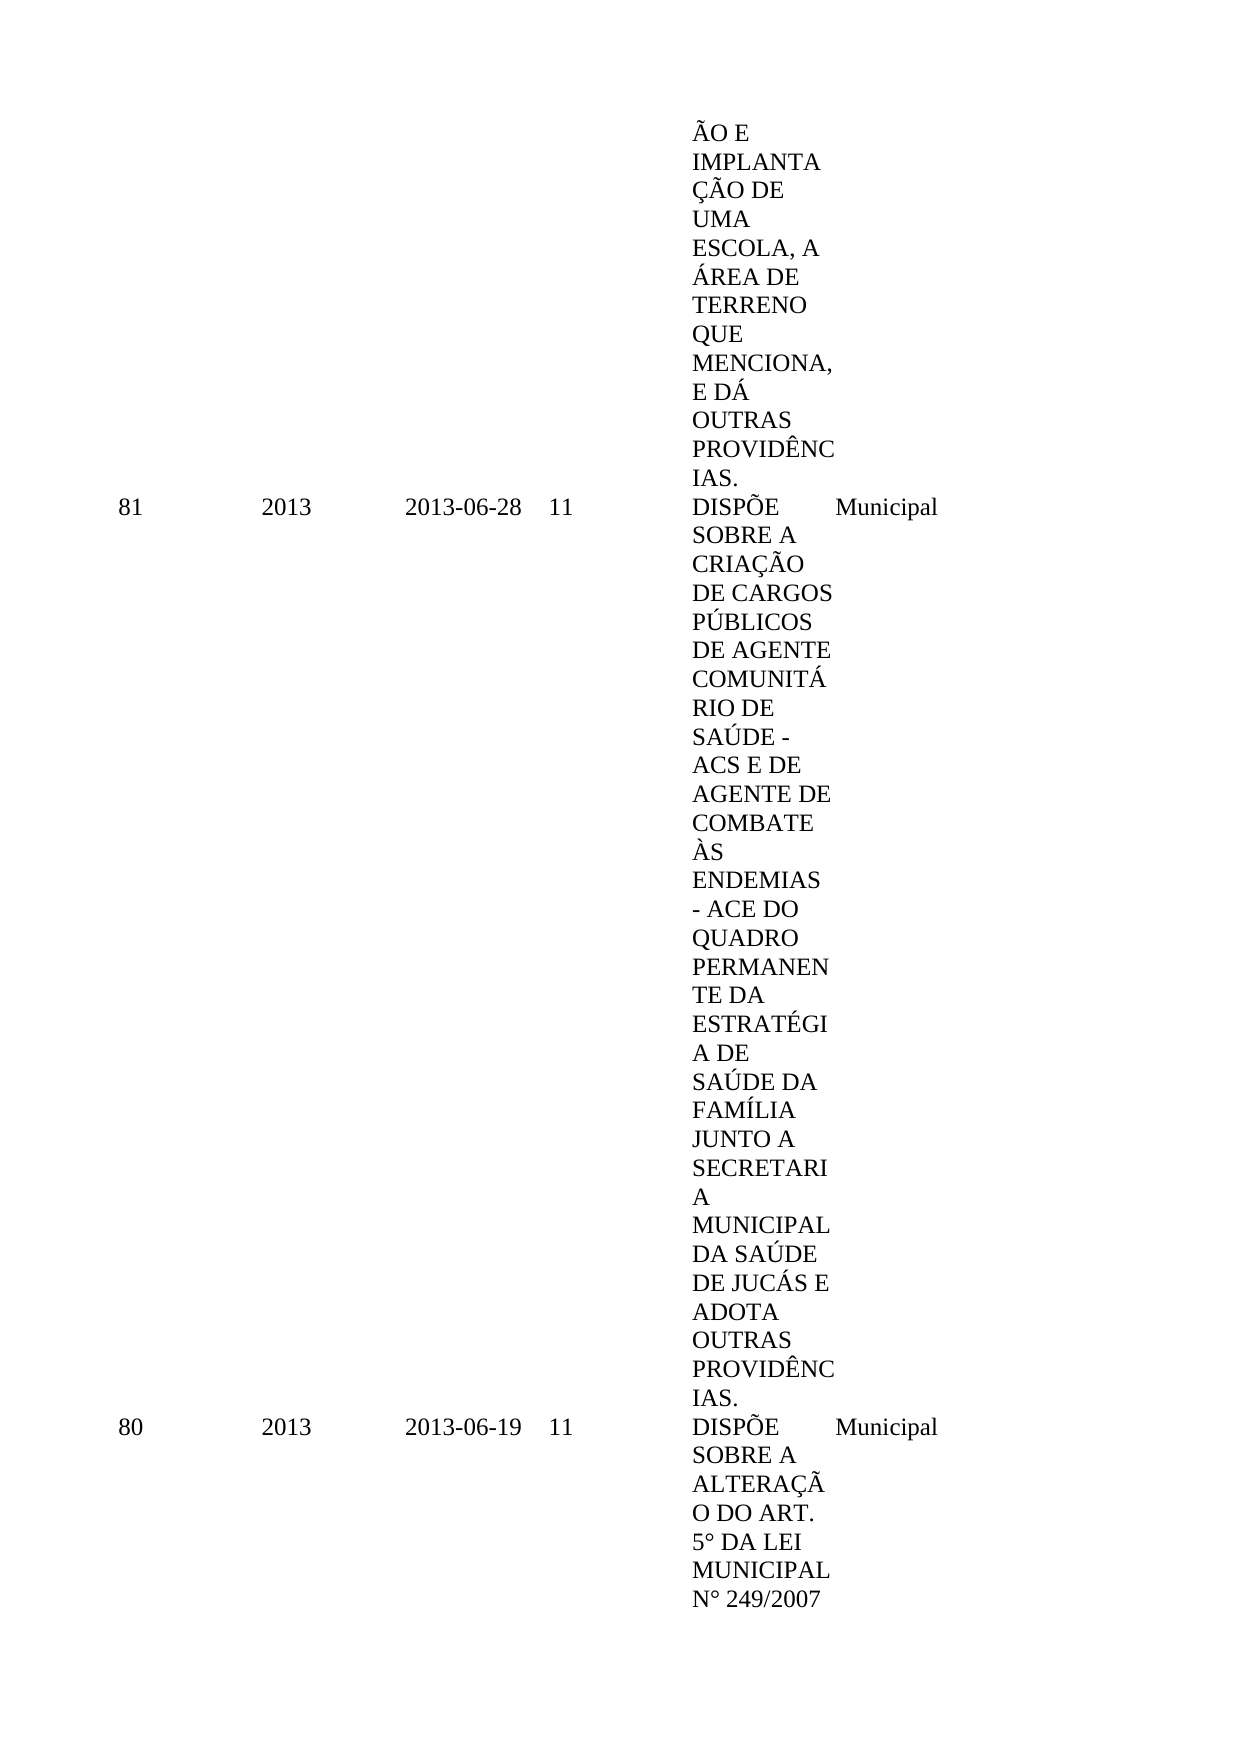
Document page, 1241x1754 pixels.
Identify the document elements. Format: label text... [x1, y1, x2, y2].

table_cell 2013 [261, 1412, 405, 1613]
table_cell 11 [548, 1412, 692, 1613]
table_cell [979, 1412, 1122, 1613]
table_cell DISPÕE SOBRE A CRIAÇÃO DE CARGOS PÚBLICOS DE AGENTE COMUNITÁRIO DE SAÚDE - ACS E DE AGENTE DE COMBATE ÀS ENDEMIAS - ACE DO QUADRO PERMANENTE DA ESTRATÉGIA DE SAÚDE DA FAMÍLIA JUNTO A SECRETARIA MUNICIPAL DA SAÚDE DE JUCÁS E ADOTA OUTRAS PROVIDÊNCIAS. [692, 492, 835, 1412]
table_cell Municipal [835, 492, 979, 1412]
table_cell 11 [548, 492, 692, 1412]
table_cell 80 [118, 1412, 261, 1613]
table_cell Municipal [835, 1412, 979, 1613]
table_cell [835, 118, 979, 492]
table_cell [118, 118, 261, 492]
table_cell [405, 118, 548, 492]
table_cell [261, 118, 405, 492]
table_cell 81 [118, 492, 261, 1412]
table_cell 2013-06-19 [405, 1412, 548, 1613]
table_cell 2013-06-28 [405, 492, 548, 1412]
table_cell ÃO E IMPLANTAÇÃO DE UMA ESCOLA, A ÁREA DE TERRENO QUE MENCIONA, E DÁ OUTRAS PROVIDÊNCIAS. [692, 118, 835, 492]
table_cell [979, 492, 1122, 1412]
table_cell DISPÕE SOBRE A ALTERAÇÃO DO ART. 5° DA LEI MUNICIPAL N° 249/2007 [692, 1412, 835, 1613]
table_cell 2013 [261, 492, 405, 1412]
table_cell [548, 118, 692, 492]
table_cell [979, 118, 1122, 492]
